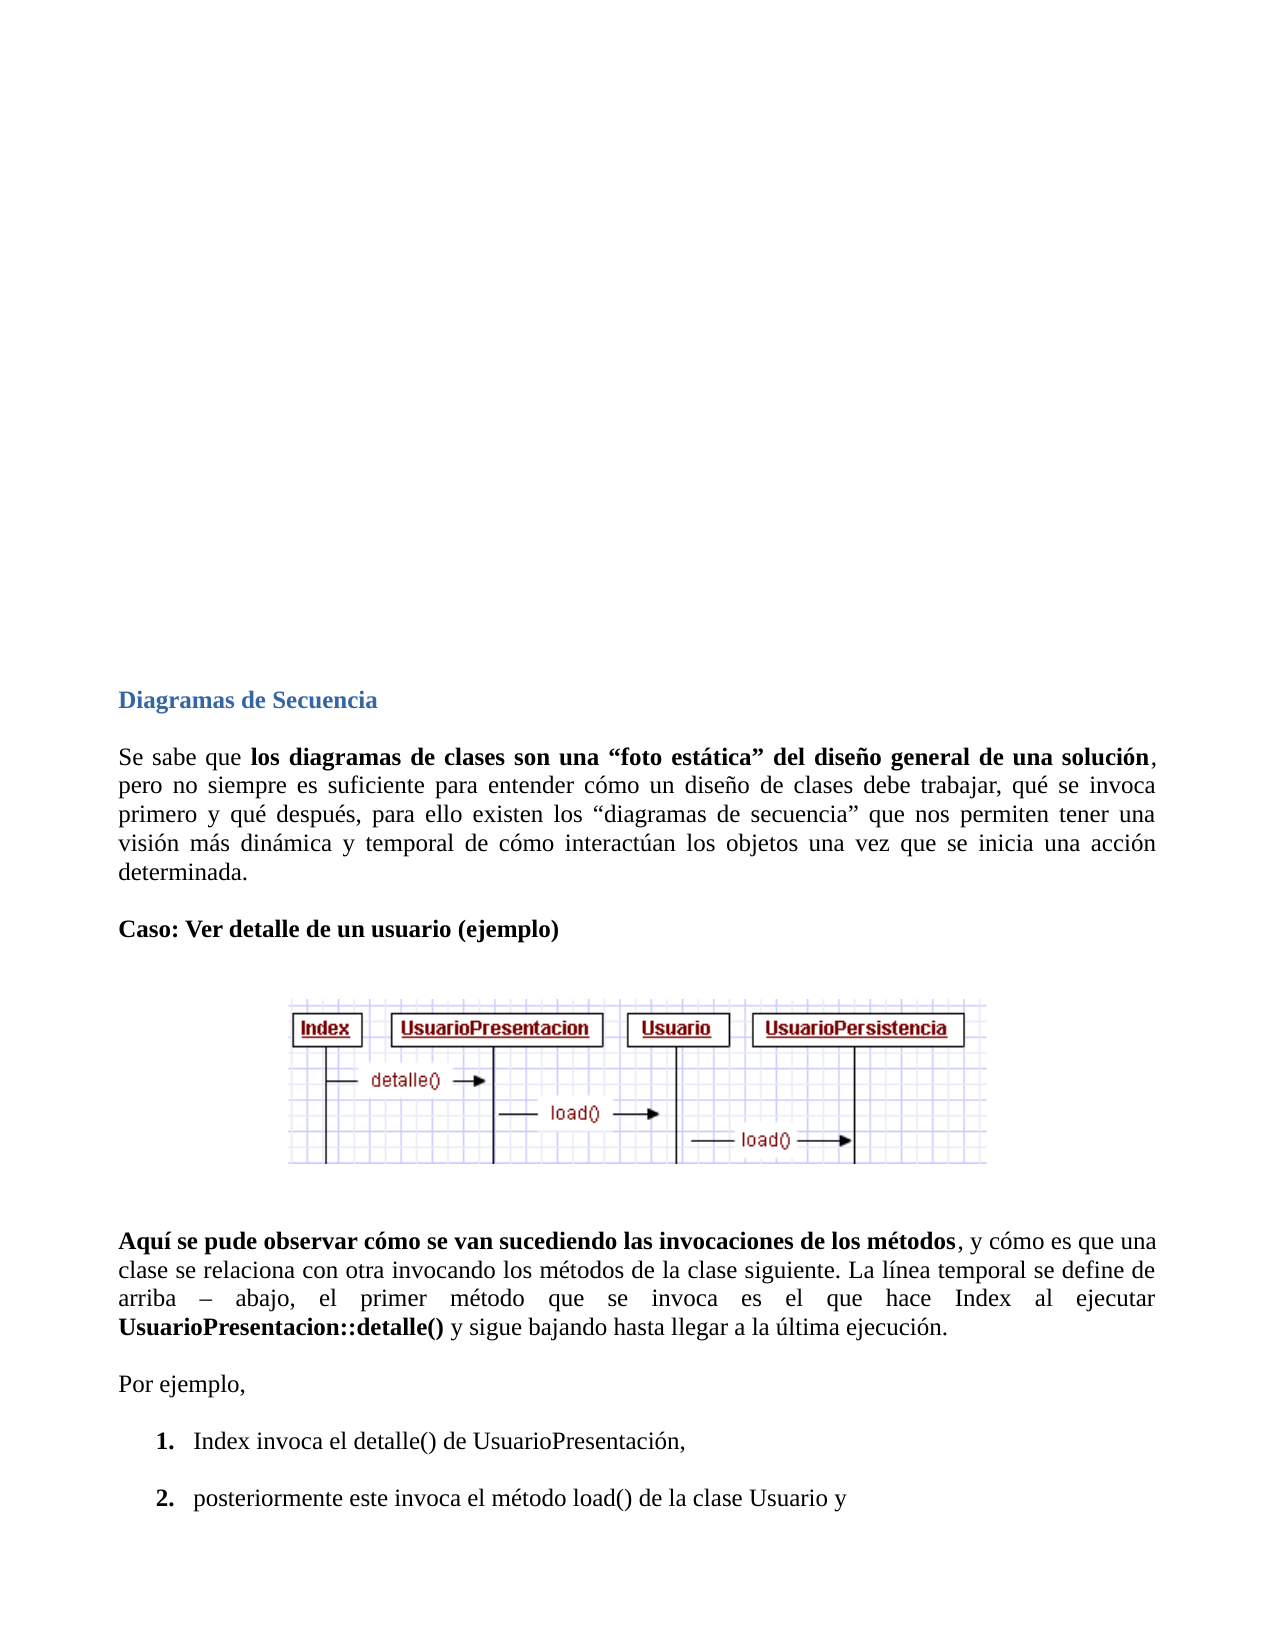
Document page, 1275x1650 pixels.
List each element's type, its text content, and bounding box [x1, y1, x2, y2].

list posteriormente este invoca el método load() de la clase Usuario y [156, 1483, 1157, 1512]
text Por ejemplo, [118, 1369, 1157, 1398]
picture [288, 999, 987, 1164]
text Diagramas de Secuencia [118, 685, 1157, 713]
text Caso: Ver detalle de un usuario (ejemplo) [118, 914, 1157, 943]
list Index invoca el detalle() de UsuarioPresentación, [156, 1426, 1157, 1455]
text Se sabe que los diagramas de clases son una “foto estática” del diseño general de una solución, pero no siempre es suficiente para entender cómo un diseño de clases debe trabajar, qué se invoca primero y qué después, para ello existen los “diagramas de secuencia” que nos permiten tener una visión más dinámica y temporal de cómo interactúan los objetos una vez que se inicia una acción determinada. [118, 742, 1157, 886]
text Aquí se pude observar cómo se van sucediendo las invocaciones de los métodos, y cómo es que una clase se relaciona con otra invocando los métodos de la clase siguiente. La línea temporal se define de arriba – abajo, el primer método que se invoca es el que hace Index al ejecutar UsuarioPresentacion::detalle() y sigue bajando hasta llegar a la última ejecución. [118, 1226, 1157, 1341]
